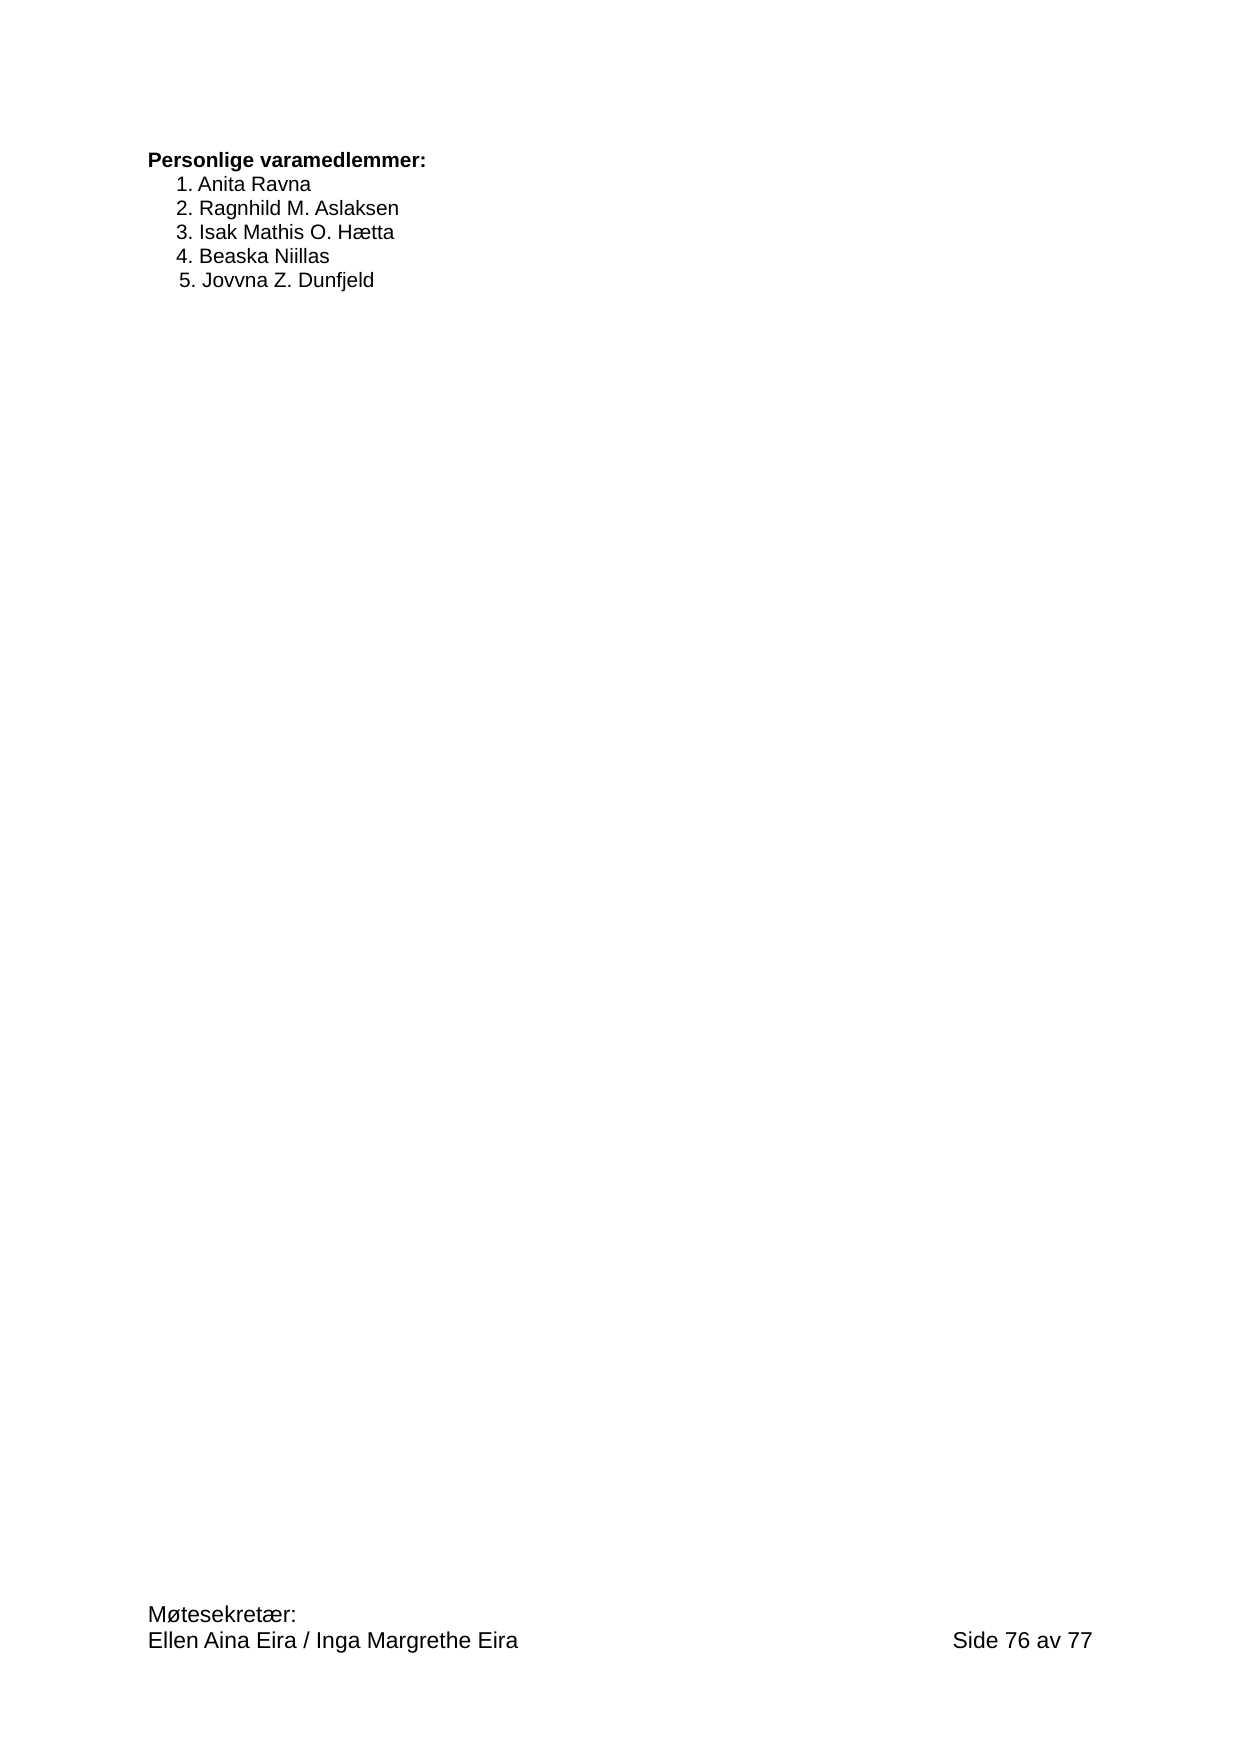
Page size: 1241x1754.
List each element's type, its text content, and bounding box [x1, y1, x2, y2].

table_header Personlige varamedlemmer: 1. Anita Ravna 2. Ragnhild M. Aslaksen 3. Isak Mathis O. Hætta 4. Beaska Niillas 5. Jovvna Z. Dunfjeld [136, 148, 1104, 339]
